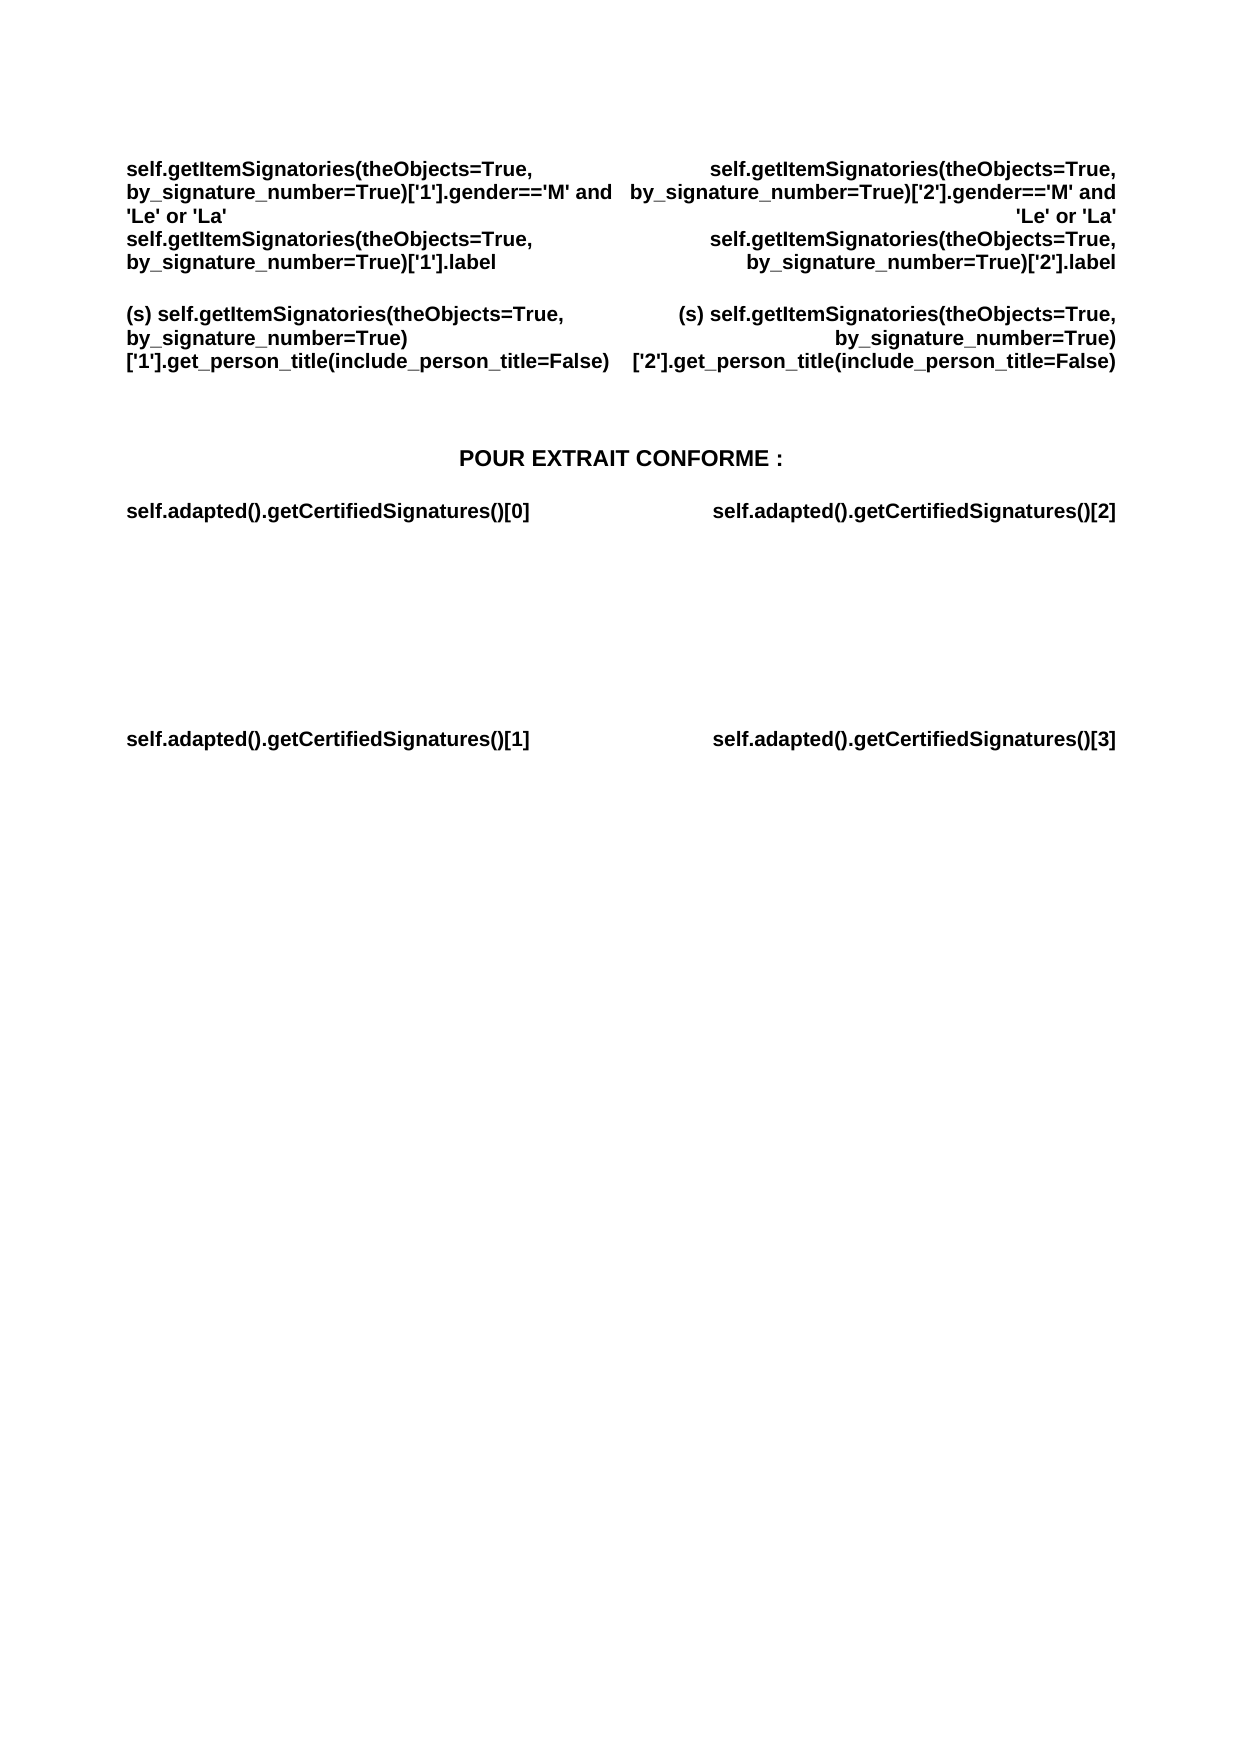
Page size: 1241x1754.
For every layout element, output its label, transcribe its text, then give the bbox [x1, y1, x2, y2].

table_cell (s) self.getItemSignatories(theObjects=True, by_signature_number=True)['2'].get_person_title(include_person_title=False) [621, 297, 1122, 396]
table_cell self.adapted().getCertifiedSignatures()[0] [120, 494, 621, 547]
table_cell self.adapted().getCertifiedSignatures()[2] [621, 494, 1122, 547]
table_cell [621, 547, 1122, 722]
table_cell self.getItemSignatories(theObjects=True, by_signature_number=True)['1'].gender=='M' and 'Le' or 'La' self.getItemSignatories(theObjects=True, by_signature_number=True)['1'].label [120, 152, 621, 297]
table_header [120, 118, 1122, 152]
table_cell [120, 547, 621, 722]
table_cell self.getItemSignatories(theObjects=True, by_signature_number=True)['2'].gender=='M' and 'Le' or 'La' self.getItemSignatories(theObjects=True, by_signature_number=True)['2'].label [621, 152, 1122, 297]
table_header POUR EXTRAIT CONFORME : [120, 440, 1122, 494]
table_cell (s) self.getItemSignatories(theObjects=True, by_signature_number=True)['1'].get_person_title(include_person_title=False) [120, 297, 621, 396]
table_cell self.adapted().getCertifiedSignatures()[1] [120, 722, 621, 774]
table_cell self.adapted().getCertifiedSignatures()[3] [621, 722, 1122, 774]
